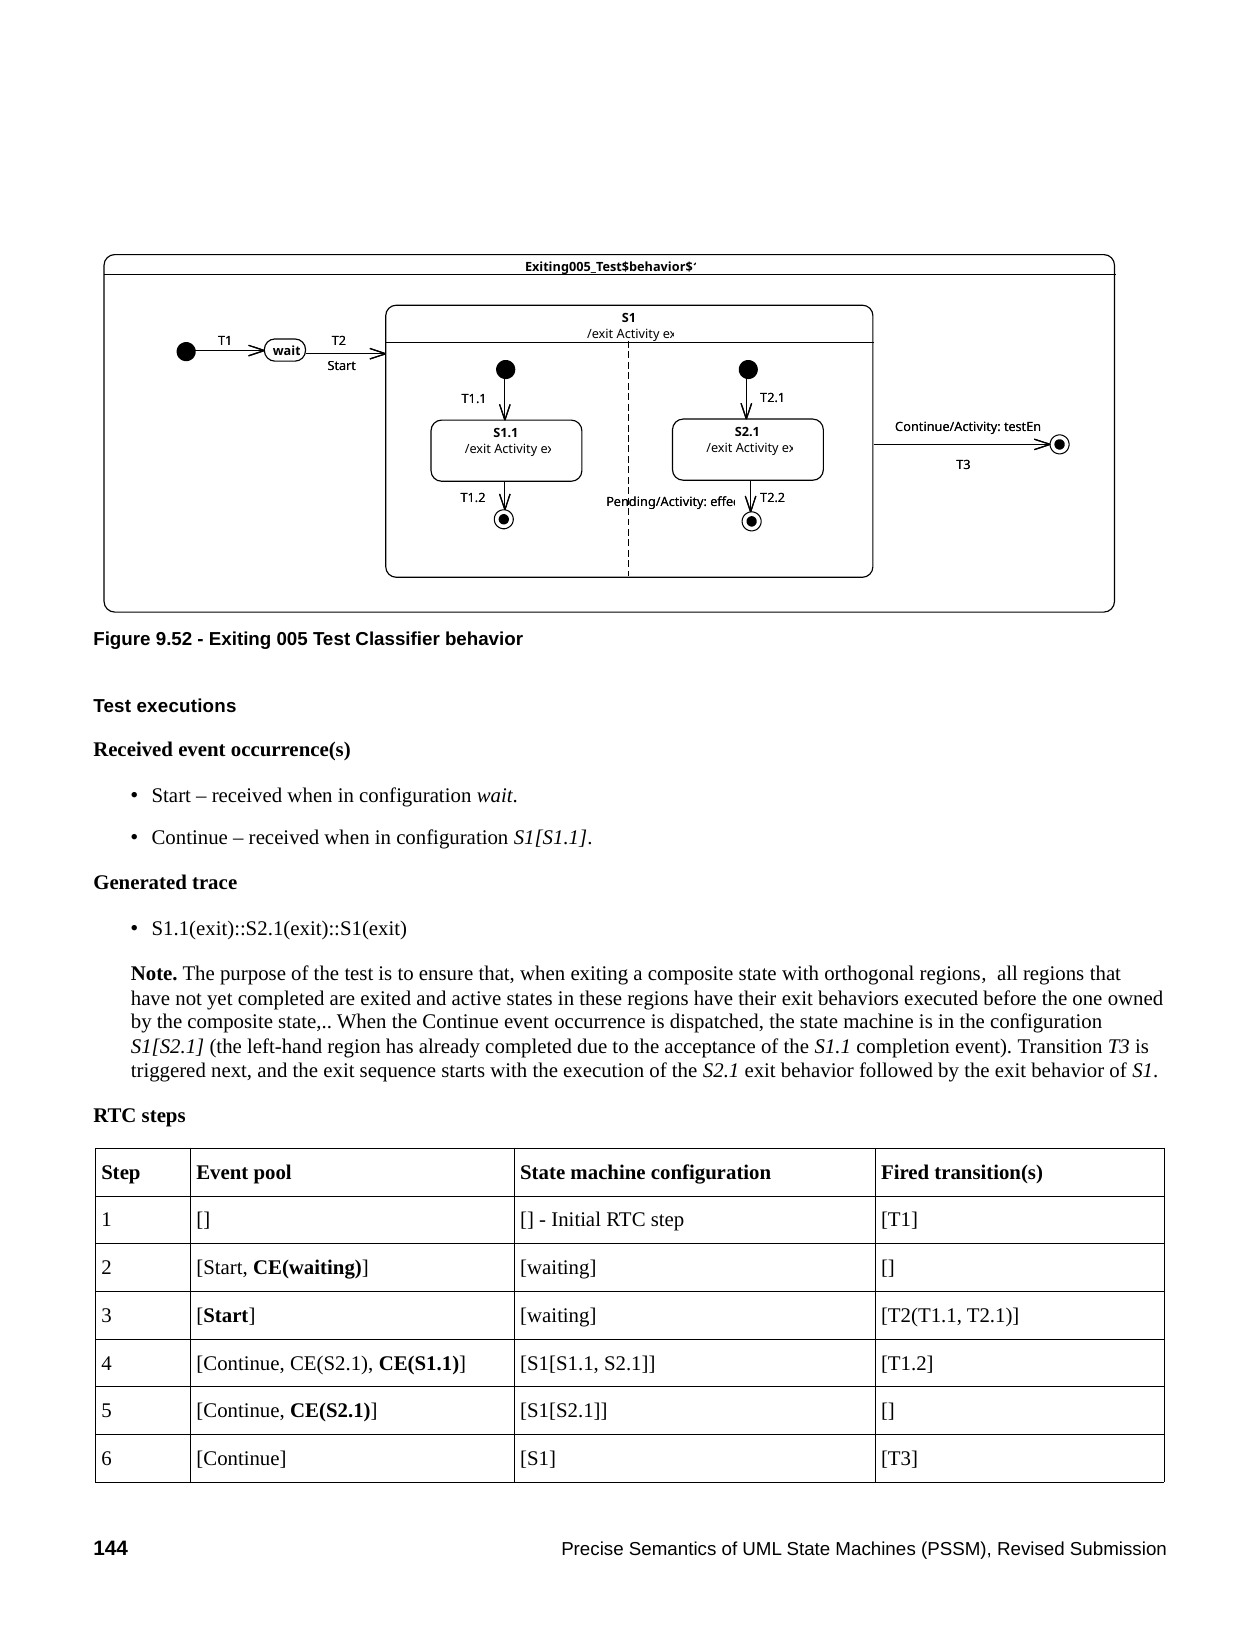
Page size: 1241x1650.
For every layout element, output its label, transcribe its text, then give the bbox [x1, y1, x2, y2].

table_cell [Continue] [191, 1435, 514, 1482]
table_cell [T1] [876, 1197, 1164, 1243]
table_header Step [96, 1149, 190, 1196]
text RTC steps [93, 1103, 1164, 1127]
table_cell [Start, CE(waiting)] [191, 1244, 514, 1291]
table_cell [] [876, 1244, 1164, 1291]
table_cell [S1[S2.1]] [515, 1387, 875, 1434]
table_header Fired transition(s) [876, 1149, 1164, 1196]
text Note. The purpose of the test is to ensure that, when exiting a composite state with orthogonal regions, all regions that have not yet completed are exited and active states in these regions have their exit behaviors executed before the one owned by the composite state,.. When the Continue event occurrence is dispatched, the state machine is in the configuration S1[S2.1] (the left-hand region has already completed due to the acceptance of the S1.1 completion event). Transition T3 is triggered next, and the exit sequence starts with the execution of the S2.1 exit behavior followed by the exit behavior of S1. [131, 961, 1164, 1082]
table_cell 6 [96, 1435, 190, 1482]
table_header State machine configuration [515, 1149, 875, 1196]
table_cell 3 [96, 1292, 190, 1339]
table_cell [Continue, CE(S2.1), CE(S1.1)] [191, 1340, 514, 1386]
table_cell [] [191, 1197, 514, 1243]
list Continue – received when in configuration S1[S1.1]. [131, 824, 1164, 849]
table_cell 2 [96, 1244, 190, 1291]
table_cell 4 [96, 1340, 190, 1386]
table_cell [] [876, 1387, 1164, 1434]
table_header Event pool [191, 1149, 514, 1196]
table_cell [S1[S1.1, S2.1]] [515, 1340, 875, 1386]
table_cell [waiting] [515, 1292, 875, 1339]
table_cell [T1.2] [876, 1340, 1164, 1386]
text Figure 9.52 - Exiting 005 Test Classifier behavior [93, 243, 1127, 649]
table_cell 1 [96, 1197, 190, 1243]
list Start – received when in configuration wait. [131, 782, 1164, 807]
list S1.1(exit)::S2.1(exit)::S1(exit) [131, 915, 1164, 940]
table_cell [waiting] [515, 1244, 875, 1291]
table_cell [Start] [191, 1292, 514, 1339]
table_cell [T3] [876, 1435, 1164, 1482]
text Received event occurrence(s) [93, 737, 1164, 761]
text Generated trace [93, 870, 1164, 894]
table_cell 5 [96, 1387, 190, 1434]
table_cell [] - Initial RTC step [515, 1197, 875, 1243]
table_cell [T2(T1.1, T2.1)] [876, 1292, 1164, 1339]
table_cell [Continue, CE(S2.1)] [191, 1387, 514, 1434]
table_cell [S1] [515, 1435, 875, 1482]
subtitle Test executions [93, 695, 1164, 716]
